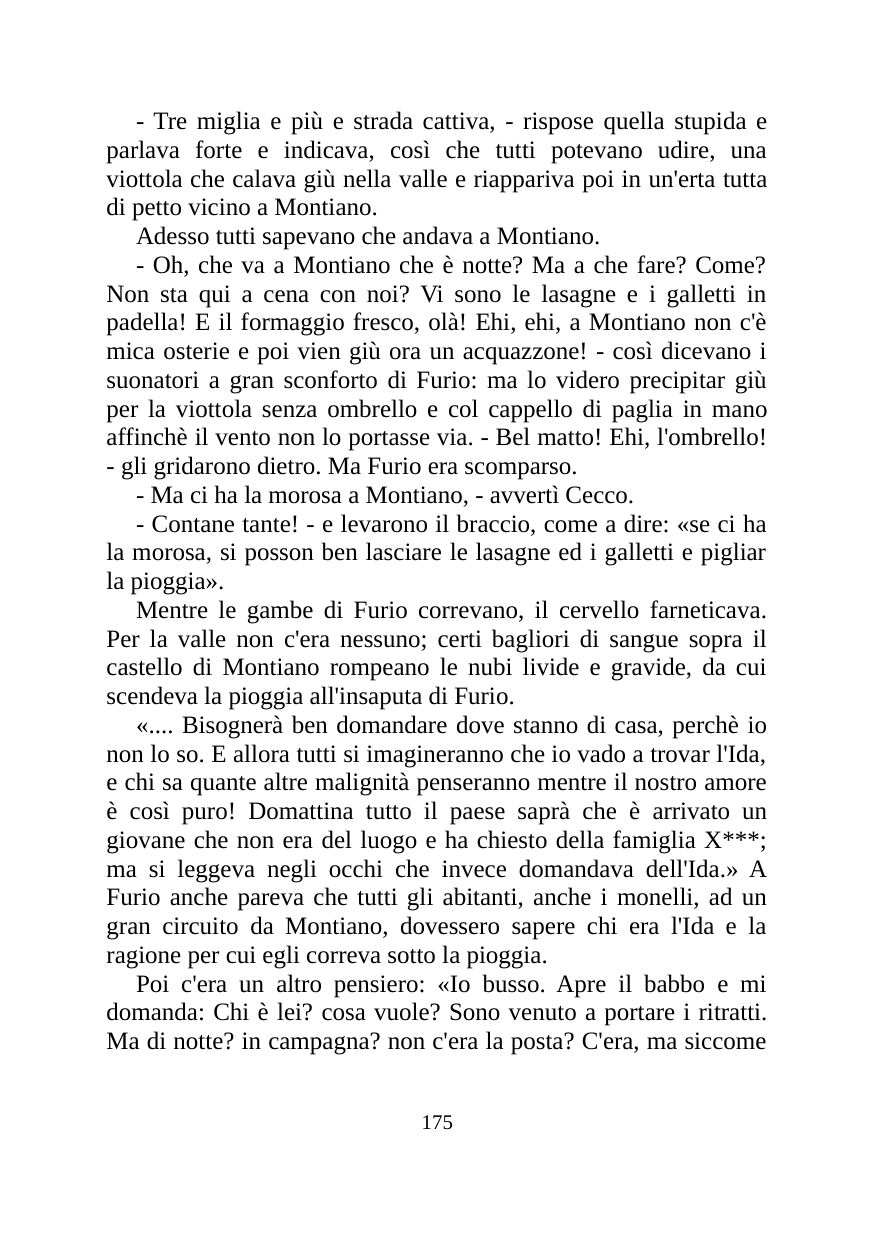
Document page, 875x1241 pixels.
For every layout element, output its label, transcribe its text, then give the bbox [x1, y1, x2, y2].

text «.... Bisognerà ben domandare dove stanno di casa, perchè io non lo so. E allora tutti si imagineranno che io vado a trovar l'Ida, e chi sa quante altre malignità penseranno mentre il nostro amore è così puro! Domattina tutto il paese saprà che è arrivato un giovane che non era del luogo e ha chiesto della famiglia X***; ma si leggeva negli occhi che invece domandava dell'Ida.» A Furio anche pareva che tutti gli abitanti, anche i monelli, ad un gran circuito da Montiano, dovessero sapere chi era l'Ida e la ragione per cui egli correva sotto la pioggia. [106, 710, 768, 969]
text Poi c'era un altro pensiero: «Io busso. Apre il babbo e mi domanda: Chi è lei? cosa vuole? Sono venuto a portare i ritratti. Ma di notte? in campagna? non c'era la posta? C'era, ma siccome [106, 969, 768, 1055]
text - Oh, che va a Montiano che è notte? Ma a che fare? Come? Non sta qui a cena con noi? Vi sono le lasagne e i galletti in padella! E il formaggio fresco, olà! Ehi, ehi, a Montiano non c'è mica osterie e poi vien giù ora un acquazzone! - così dicevano i suonatori a gran sconforto di Furio: ma lo videro precipitar giù per la viottola senza ombrello e col cappello di paglia in mano affinchè il vento non lo portasse via. - Bel matto! Ehi, l'ombrello! - gli gridarono dietro. Ma Furio era scomparso. [106, 250, 768, 480]
text Adesso tutti sapevano che andava a Montiano. [106, 221, 768, 250]
text - Ma ci ha la morosa a Montiano, - avvertì Cecco. [106, 480, 768, 509]
text - Tre miglia e più e strada cattiva, - rispose quella stupida e parlava forte e indicava, così che tutti potevano udire, una viottola che calava giù nella valle e riappariva poi in un'erta tutta di petto vicino a Montiano. [106, 106, 768, 221]
text - Contane tante! - e levarono il braccio, come a dire: «se ci ha la morosa, si posson ben lasciare le lasagne ed i galletti e pigliar la pioggia». [106, 509, 768, 595]
text Mentre le gambe di Furio correvano, il cervello farneticava. Per la valle non c'era nessuno; certi bagliori di sangue sopra il castello di Montiano rompeano le nubi livide e gravide, da cui scendeva la pioggia all'insaputa di Furio. [106, 595, 768, 710]
